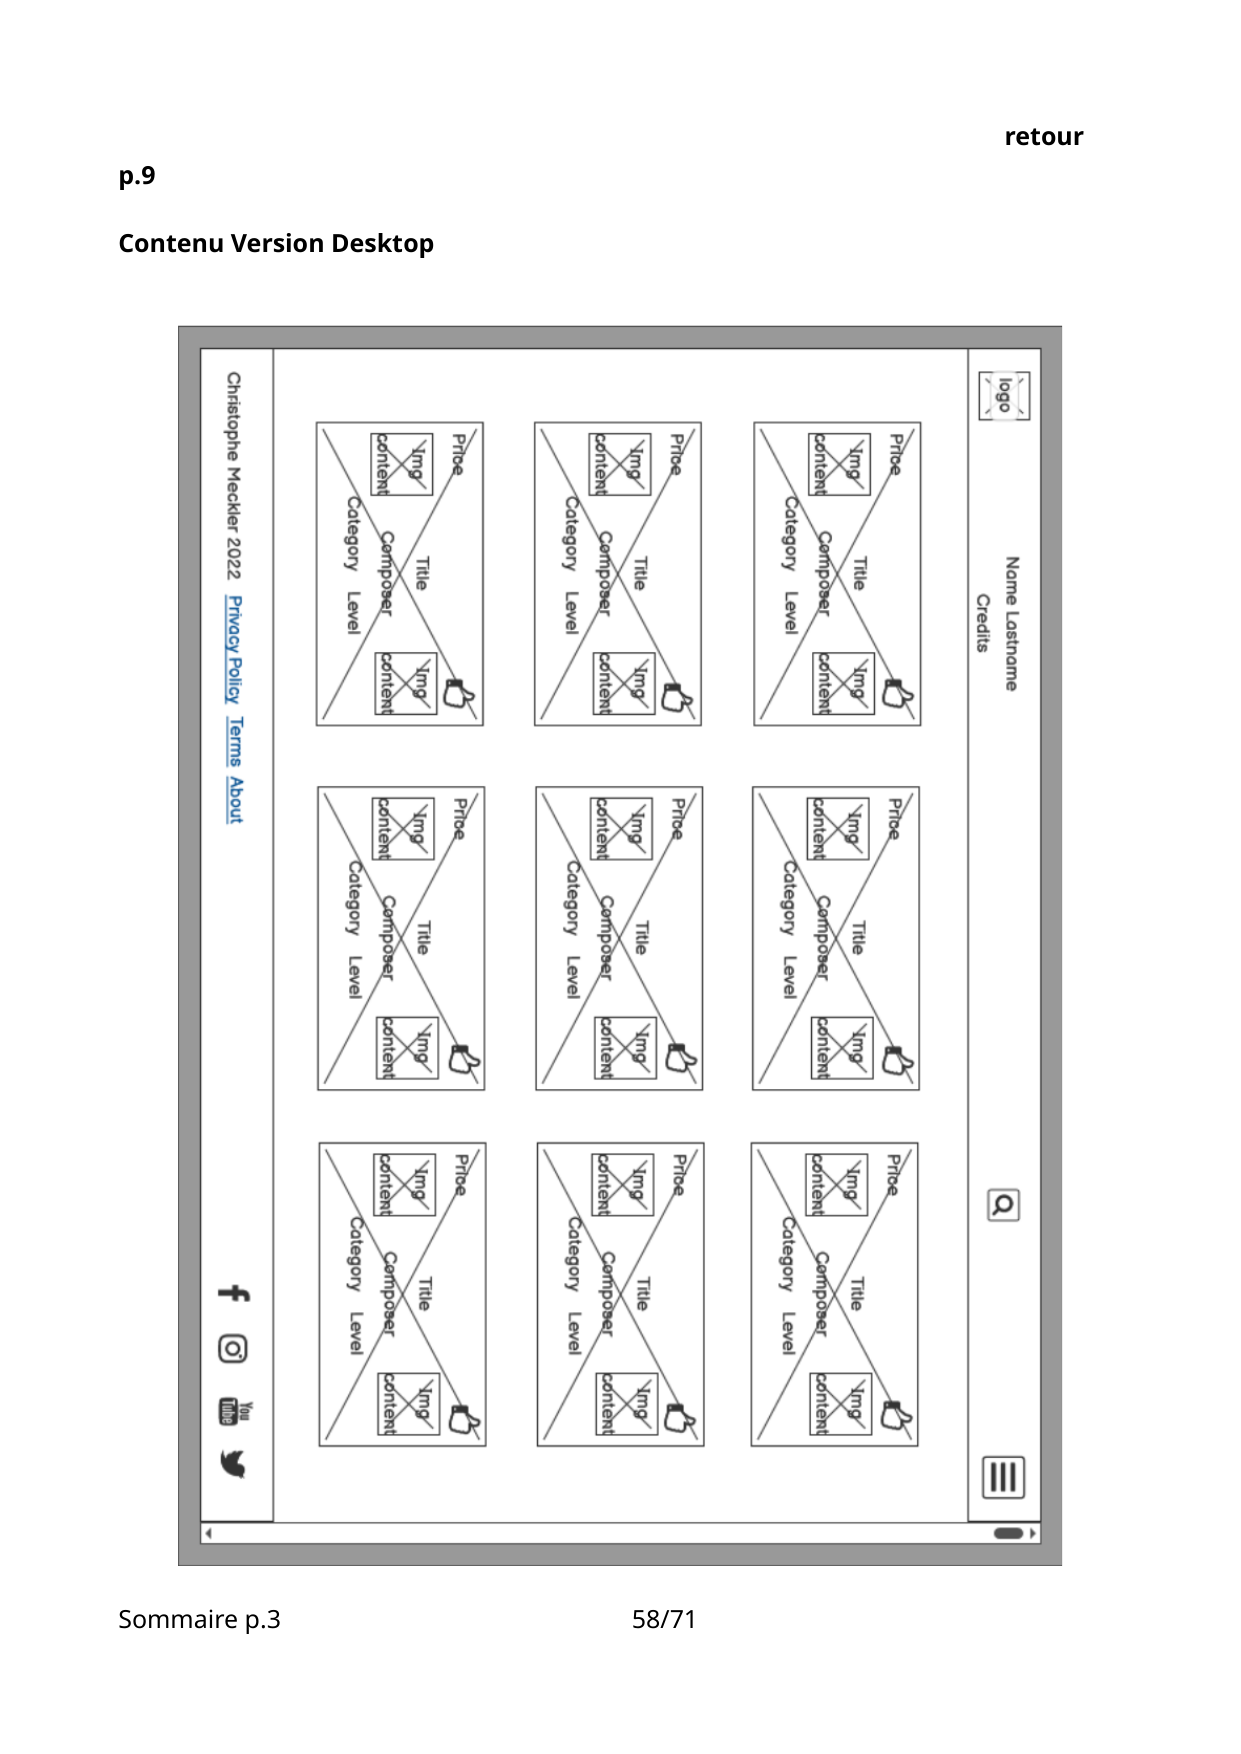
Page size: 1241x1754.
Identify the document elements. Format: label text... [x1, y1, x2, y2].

text retour p.7 [118, 118, 1122, 191]
subtitle Contenu Version Desktop [118, 226, 1122, 260]
picture [179, 327, 1063, 1566]
